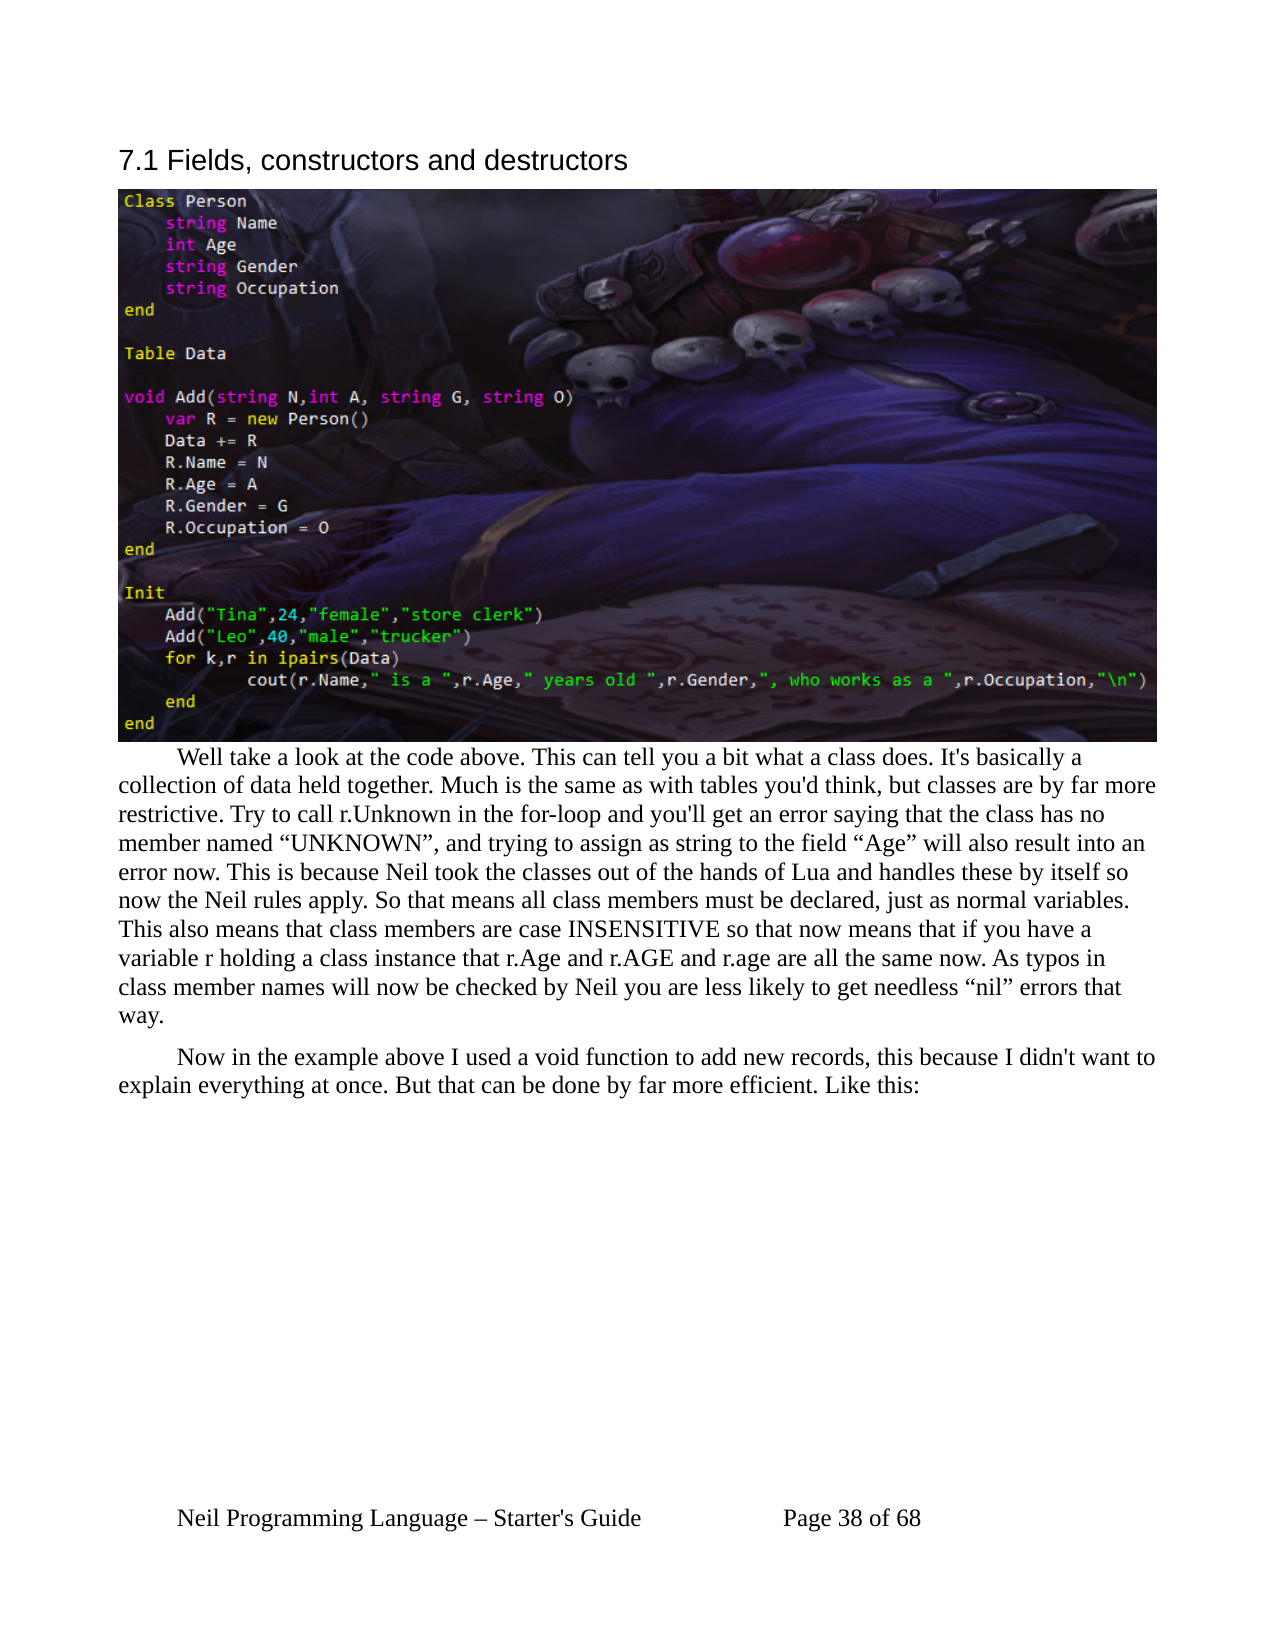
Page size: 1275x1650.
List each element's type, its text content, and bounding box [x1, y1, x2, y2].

subtitle 7.1 Fields, constructors and destructors [118, 143, 1157, 177]
picture [118, 189, 1157, 742]
text Now in the example above I used a void function to add new records, this because I didn't want to explain everything at once. But that can be done by far more efficient. Like this: [118, 1042, 1157, 1099]
text Well take a look at the code above. This can tell you a bit what a class does. It's basically a collection of data held together. Much is the same as with tables you'd think, but classes are by far more restrictive. Try to call r.Unknown in the for-loop and you'll get an error saying that the class has no member named “UNKNOWN”, and trying to assign as string to the field “Age” will also result into an error now. This is because Neil took the classes out of the hands of Lua and handles these by itself so now the Neil rules apply. So that means all class members must be declared, just as normal variables. This also means that class members are case INSENSITIVE so that now means that if you have a variable r holding a class instance that r.Age and r.AGE and r.age are all the same now. As typos in class member names will now be checked by Neil you are less likely to get needless “nil” errors that way. [118, 742, 1157, 1029]
